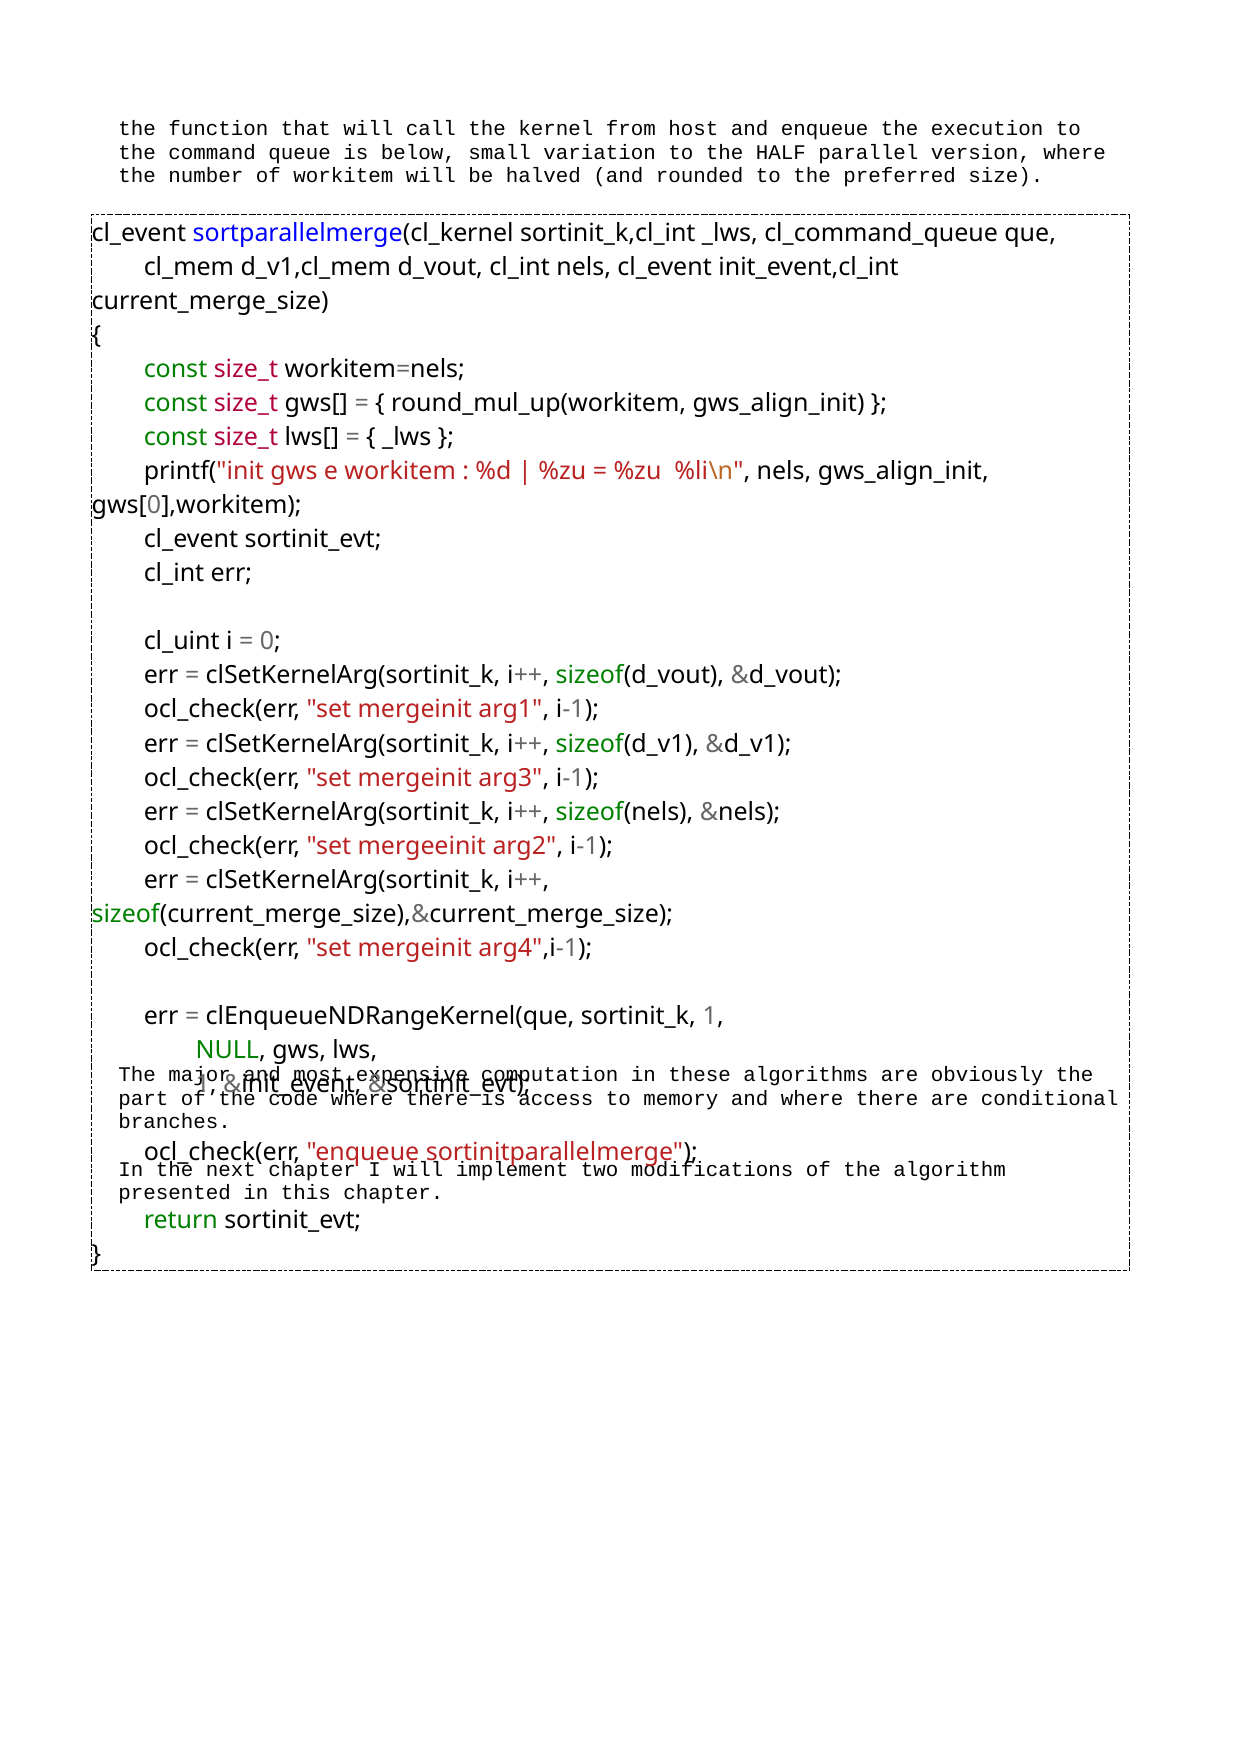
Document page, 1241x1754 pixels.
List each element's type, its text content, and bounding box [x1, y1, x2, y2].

text In the next chapter I will implement two modifications of the algorithm presented in this chapter. [118, 1158, 1122, 1206]
text the function that will call the kernel from host and enqueue the execution to the command queue is below, small variation to the HALF parallel version, where the number of workitem will be halved (and rounded to the preferred size). [118, 118, 1122, 189]
text The major and most expensive computation in these algorithms are obviously the part of the code where there is access to memory and where there are conditional branches. [118, 1064, 1122, 1135]
